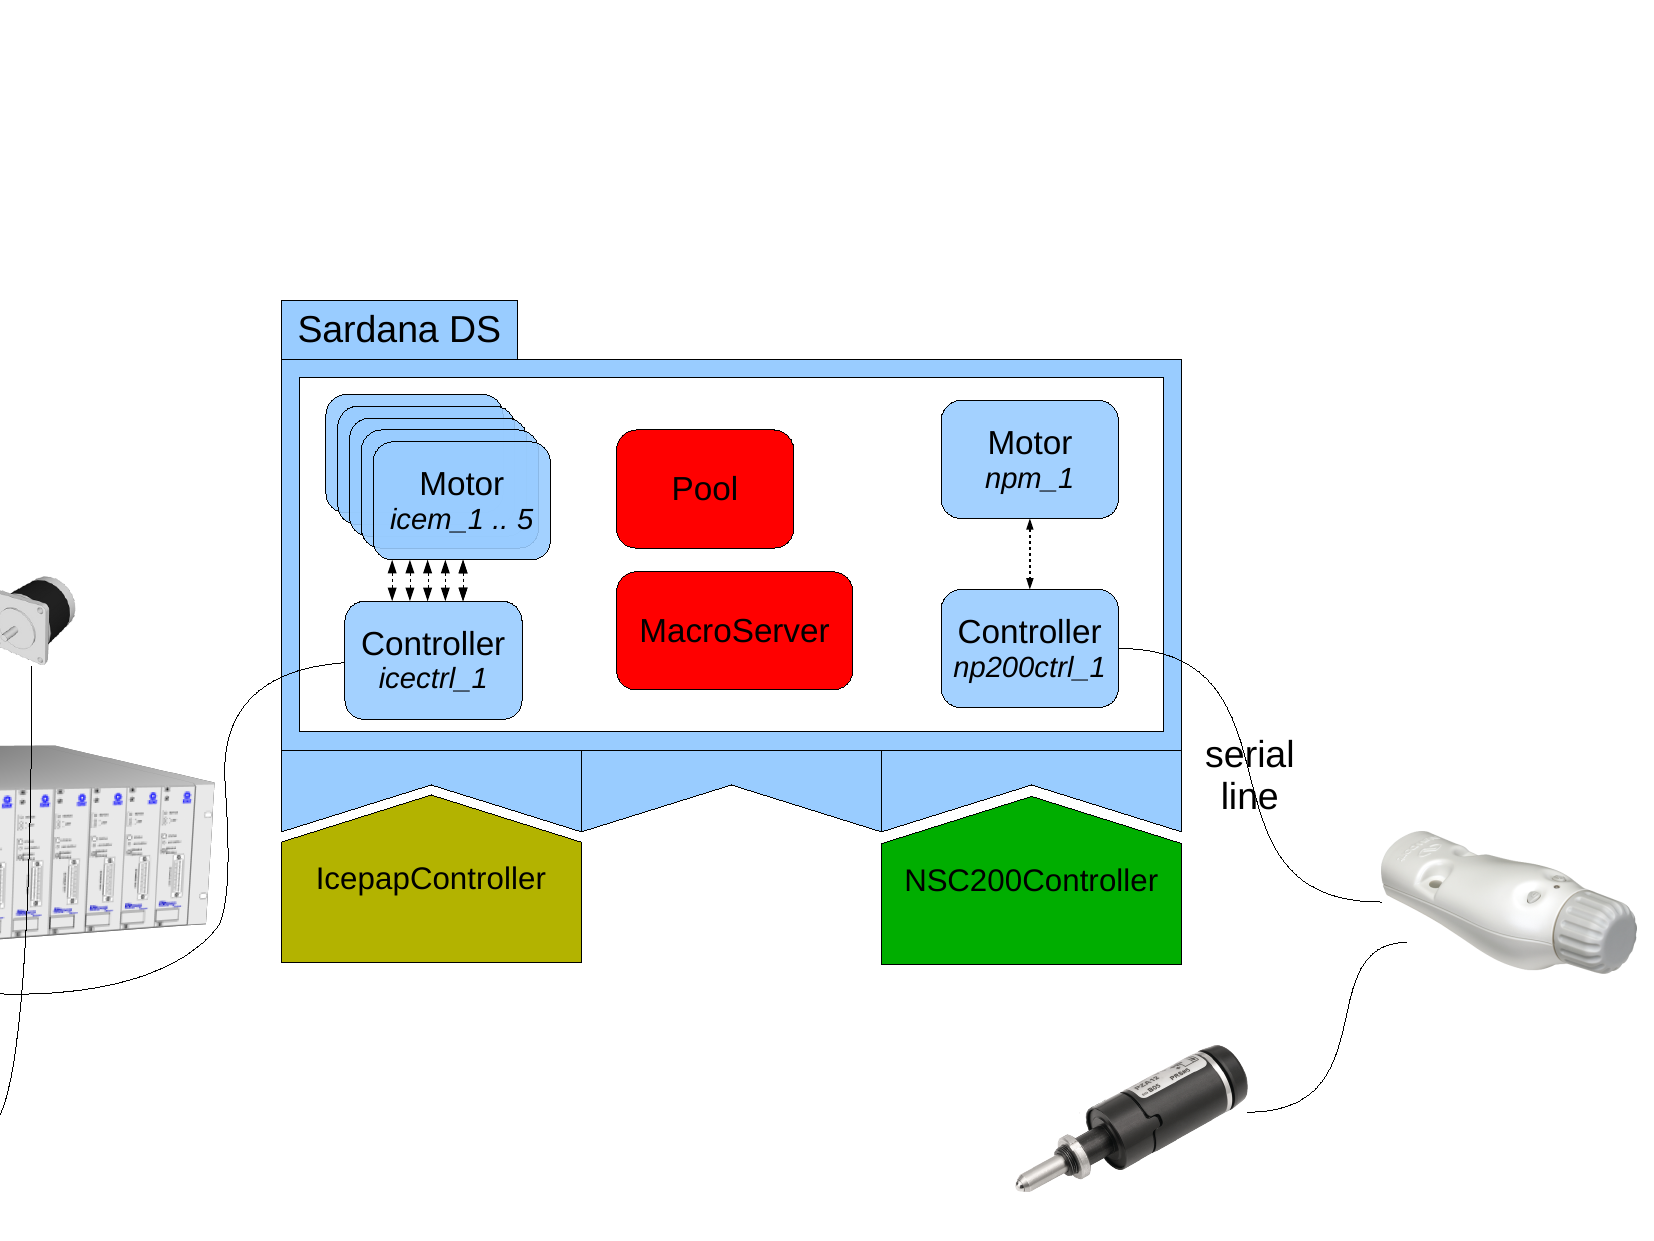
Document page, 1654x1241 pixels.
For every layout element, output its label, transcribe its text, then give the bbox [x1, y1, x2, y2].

text_box Motor icem_1 .. 5 [373, 441, 551, 560]
text_box NSC200Controller [881, 796, 1182, 965]
picture [1381, 774, 1637, 1030]
picture [997, 1032, 1248, 1192]
text_box IcepapController [281, 794, 582, 963]
text_box Controller np200ctrl_1 [941, 589, 1119, 708]
picture [0, 746, 214, 939]
text_box MacroServer [616, 571, 853, 690]
text_box Controller icectrl_1 [344, 601, 523, 720]
text_box [281, 359, 1182, 832]
text_box Sardana DS [281, 300, 518, 360]
text_box Motor npm_1 [941, 400, 1119, 519]
text_box Pool [616, 429, 794, 549]
picture [0, 576, 77, 667]
